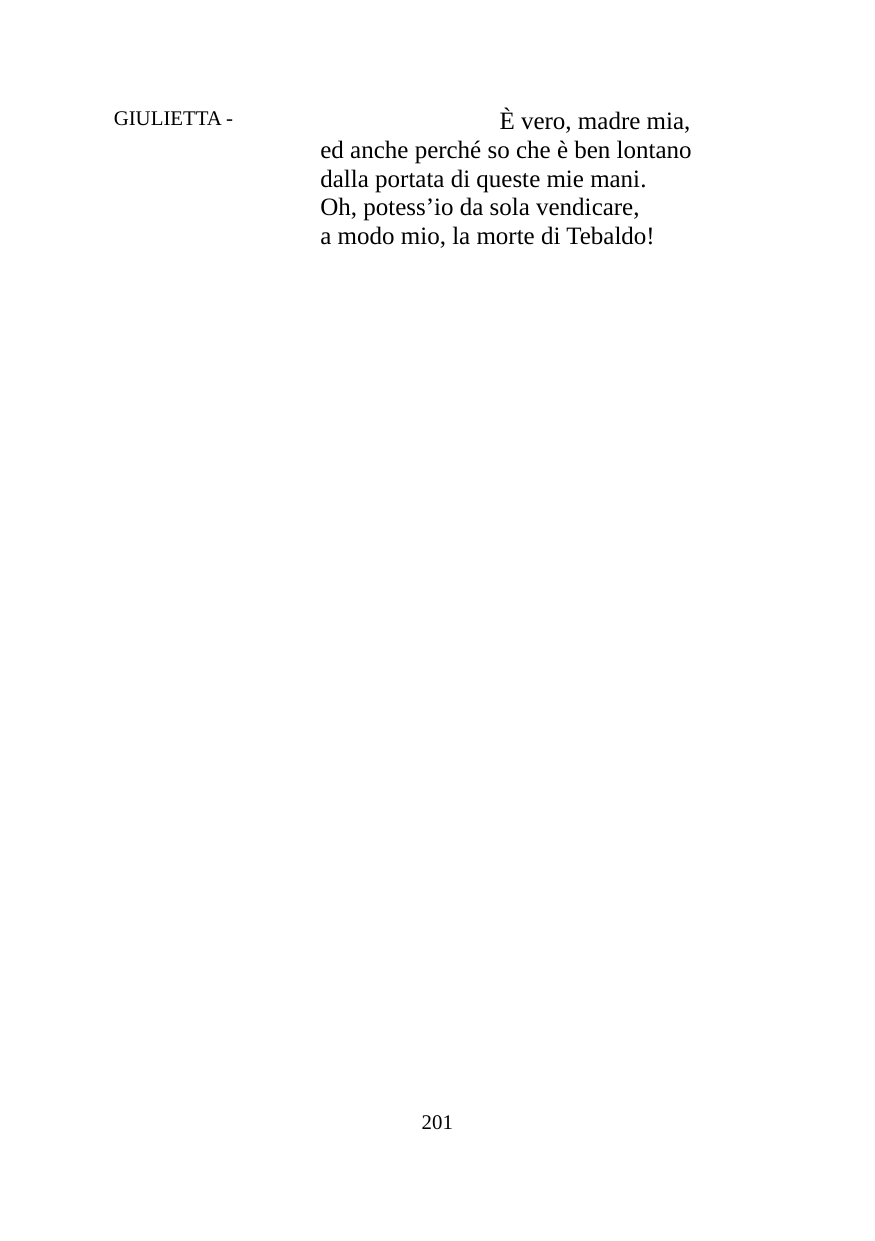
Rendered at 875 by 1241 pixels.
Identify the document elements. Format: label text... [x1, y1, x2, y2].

table_cell È vero, madre mia, ed anche perché so che è ben lontano dalla portata di queste mie mani. Oh, potess’io da sola vendicare, a modo mio, la morte di Tebaldo! [313, 106, 768, 279]
table_cell GIULIETTA - [106, 106, 313, 279]
